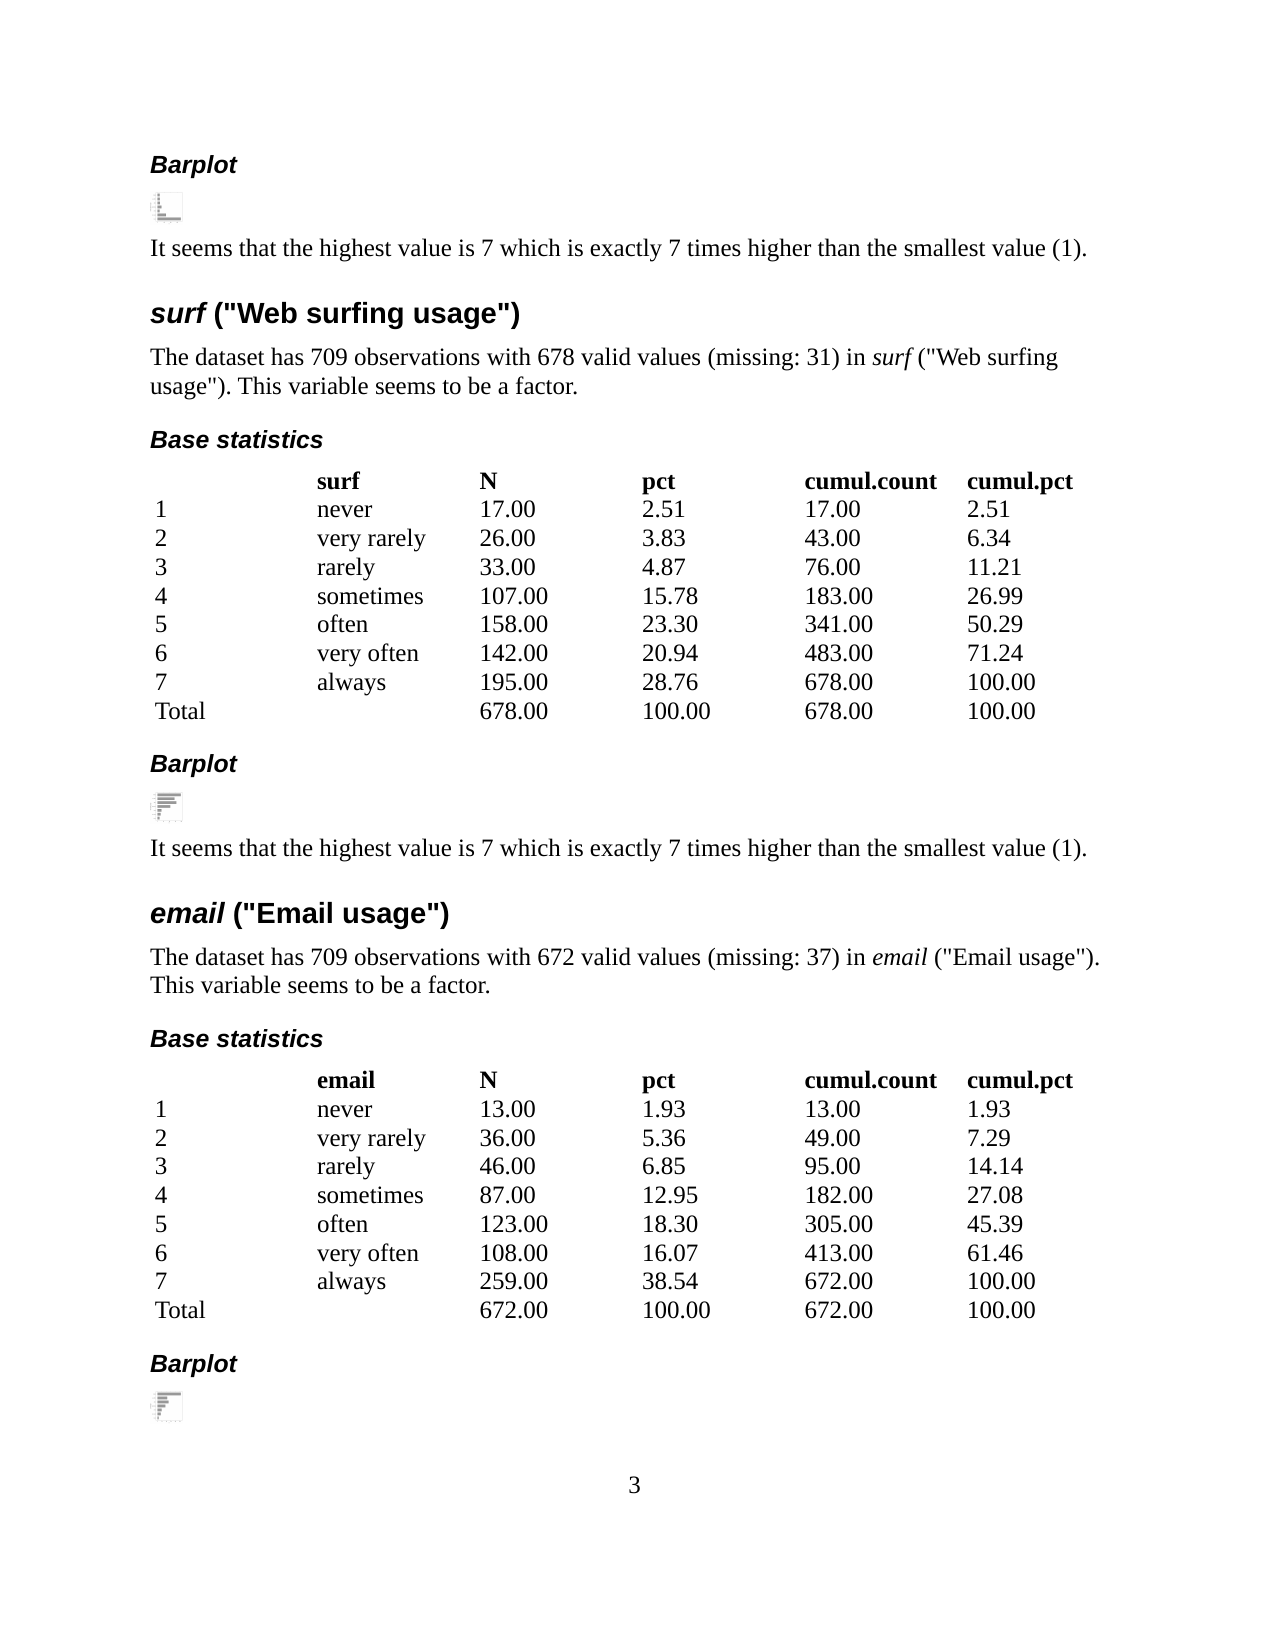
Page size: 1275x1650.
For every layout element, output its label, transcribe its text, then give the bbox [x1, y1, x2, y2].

table_cell very rarely [313, 523, 475, 552]
text The dataset has 709 observations with 672 valid values (missing: 37) in email ("Email usage"). This variable seems to be a factor. [150, 942, 1125, 999]
table_cell 672.00 [475, 1295, 637, 1324]
table_cell 4.87 [638, 552, 800, 581]
subtitle Base statistics [150, 1024, 1125, 1053]
table_cell 6 [150, 1238, 312, 1266]
table_cell 7.29 [963, 1123, 1125, 1151]
table_cell 46.00 [475, 1151, 637, 1180]
table_cell 678.00 [800, 696, 962, 724]
table_header pct [638, 466, 800, 494]
table_cell 678.00 [800, 667, 962, 696]
table_cell 100.00 [638, 696, 800, 724]
table_cell 4 [150, 1180, 312, 1209]
table_cell 71.24 [963, 638, 1125, 667]
table_cell 7 [150, 1266, 312, 1295]
table_cell 2.51 [963, 495, 1125, 523]
table_cell 38.54 [638, 1266, 800, 1295]
table_cell very often [313, 1238, 475, 1266]
table_cell 23.30 [638, 610, 800, 638]
picture [150, 191, 184, 225]
table_cell never [313, 1094, 475, 1123]
table_header cumul.pct [963, 466, 1125, 494]
table_cell 107.00 [475, 581, 637, 609]
table_cell Total [150, 696, 312, 724]
table_cell 1 [150, 495, 312, 523]
table_cell 17.00 [475, 495, 637, 523]
table_cell 3 [150, 552, 312, 581]
table_cell 87.00 [475, 1180, 637, 1209]
subtitle Barplot [150, 1349, 1125, 1377]
table_cell 36.00 [475, 1123, 637, 1151]
table_cell often [313, 1209, 475, 1238]
table_cell 15.78 [638, 581, 800, 609]
table_cell 7 [150, 667, 312, 696]
table_cell 11.21 [963, 552, 1125, 581]
table_cell 100.00 [963, 1295, 1125, 1324]
table_cell 2 [150, 523, 312, 552]
table_cell 158.00 [475, 610, 637, 638]
table_cell 1.93 [638, 1094, 800, 1123]
table_cell sometimes [313, 581, 475, 609]
table_cell 483.00 [800, 638, 962, 667]
table_cell 45.39 [963, 1209, 1125, 1238]
table_cell always [313, 1266, 475, 1295]
table_cell never [313, 495, 475, 523]
table_header surf [313, 466, 475, 494]
table_cell 5 [150, 1209, 312, 1238]
picture [150, 790, 184, 824]
table_header pct [638, 1065, 800, 1094]
table_cell 108.00 [475, 1238, 637, 1266]
table_cell 49.00 [800, 1123, 962, 1151]
table_cell 1.93 [963, 1094, 1125, 1123]
subtitle Barplot [150, 749, 1125, 778]
table_cell 672.00 [800, 1266, 962, 1295]
subtitle email ("Email usage") [150, 896, 1125, 929]
table_cell always [313, 667, 475, 696]
table_cell 413.00 [800, 1238, 962, 1266]
table_header N [475, 466, 637, 494]
table_cell 14.14 [963, 1151, 1125, 1180]
table_header N [475, 1065, 637, 1094]
table_cell 100.00 [638, 1295, 800, 1324]
table_cell [313, 1295, 475, 1324]
table_cell 27.08 [963, 1180, 1125, 1209]
table_cell 61.46 [963, 1238, 1125, 1266]
table_header cumul.pct [963, 1065, 1125, 1094]
table_cell 2.51 [638, 495, 800, 523]
table_cell 182.00 [800, 1180, 962, 1209]
table_cell 17.00 [800, 495, 962, 523]
table_cell 259.00 [475, 1266, 637, 1295]
table_cell rarely [313, 552, 475, 581]
table_cell 12.95 [638, 1180, 800, 1209]
table_cell sometimes [313, 1180, 475, 1209]
table_cell 6.85 [638, 1151, 800, 1180]
table_cell 13.00 [475, 1094, 637, 1123]
subtitle Barplot [150, 150, 1125, 178]
table_cell 26.00 [475, 523, 637, 552]
table_cell 3 [150, 1151, 312, 1180]
table_cell 305.00 [800, 1209, 962, 1238]
table_cell Total [150, 1295, 312, 1324]
table_cell 26.99 [963, 581, 1125, 609]
table_cell 341.00 [800, 610, 962, 638]
table_cell 20.94 [638, 638, 800, 667]
table_cell 1 [150, 1094, 312, 1123]
text The dataset has 709 observations with 678 valid values (missing: 31) in surf ("Web surfing usage"). This variable seems to be a factor. [150, 342, 1125, 400]
table_cell 6.34 [963, 523, 1125, 552]
table_cell 95.00 [800, 1151, 962, 1180]
table_cell 100.00 [963, 1266, 1125, 1295]
table_cell 195.00 [475, 667, 637, 696]
table_cell 6 [150, 638, 312, 667]
table_header [150, 1065, 312, 1094]
table_cell 142.00 [475, 638, 637, 667]
table_cell 43.00 [800, 523, 962, 552]
subtitle surf ("Web surfing usage") [150, 296, 1125, 330]
table_cell 100.00 [963, 696, 1125, 724]
table_cell 50.29 [963, 610, 1125, 638]
table_cell [313, 696, 475, 724]
table_header cumul.count [800, 1065, 962, 1094]
text It seems that the highest value is 7 which is exactly 7 times higher than the smallest value (1). [150, 233, 1125, 262]
table_cell very often [313, 638, 475, 667]
table_cell 672.00 [800, 1295, 962, 1324]
table_cell 5 [150, 610, 312, 638]
picture [150, 1390, 184, 1424]
table_cell 33.00 [475, 552, 637, 581]
table_cell 183.00 [800, 581, 962, 609]
table_cell 76.00 [800, 552, 962, 581]
table_cell 100.00 [963, 667, 1125, 696]
table_header cumul.count [800, 466, 962, 494]
table_cell 28.76 [638, 667, 800, 696]
table_cell 2 [150, 1123, 312, 1151]
table_cell often [313, 610, 475, 638]
table_cell 16.07 [638, 1238, 800, 1266]
table_header [150, 466, 312, 494]
table_cell 123.00 [475, 1209, 637, 1238]
table_cell 18.30 [638, 1209, 800, 1238]
table_cell 5.36 [638, 1123, 800, 1151]
table_cell rarely [313, 1151, 475, 1180]
subtitle Base statistics [150, 425, 1125, 453]
table_header email [313, 1065, 475, 1094]
table_cell 4 [150, 581, 312, 609]
table_cell 3.83 [638, 523, 800, 552]
table_cell 13.00 [800, 1094, 962, 1123]
text It seems that the highest value is 7 which is exactly 7 times higher than the smallest value (1). [150, 833, 1125, 862]
table_cell very rarely [313, 1123, 475, 1151]
table_cell 678.00 [475, 696, 637, 724]
